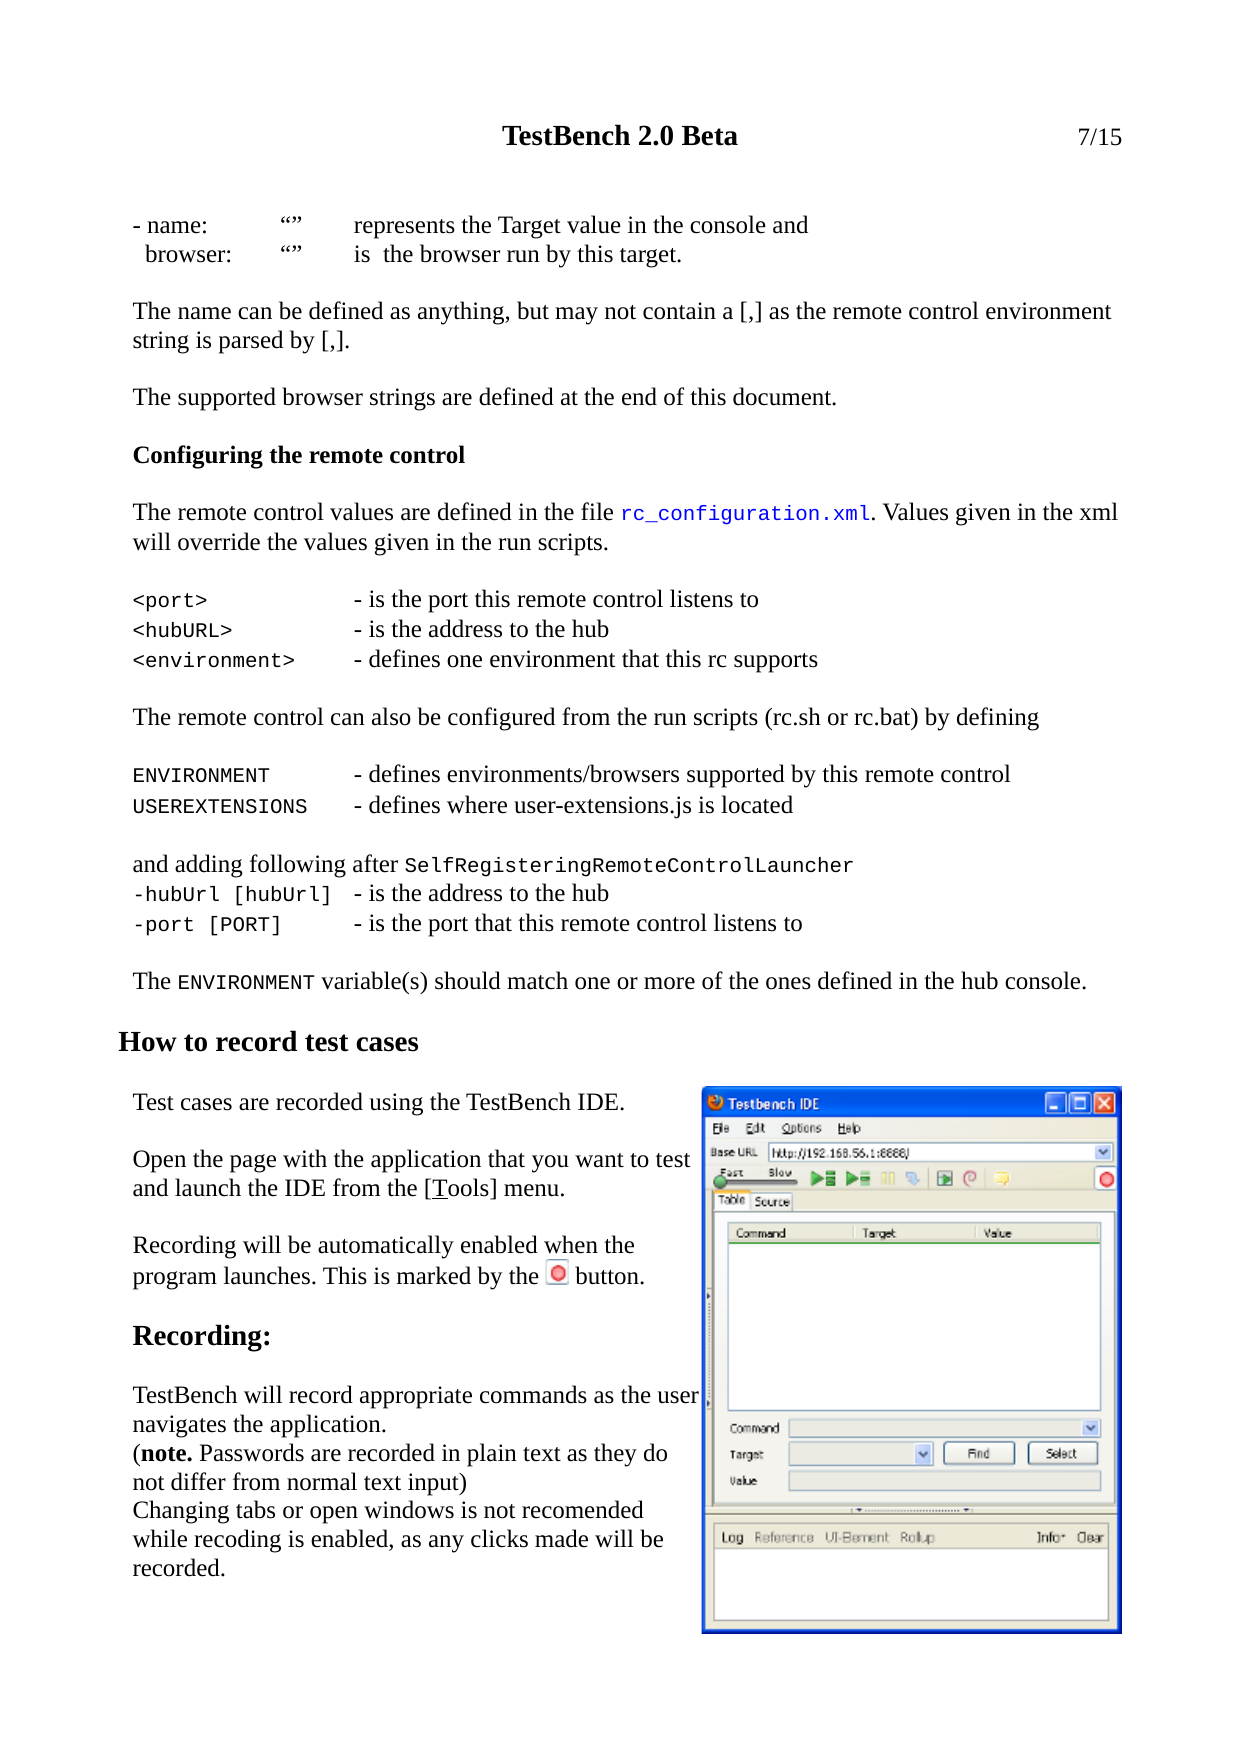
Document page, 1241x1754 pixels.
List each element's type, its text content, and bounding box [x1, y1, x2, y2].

text How to record test cases [118, 1024, 1122, 1058]
text - name: “” represents the Target value in the console and [132, 210, 1122, 239]
text TestBench will record appropriate commands as the user navigates the application. [132, 1381, 701, 1438]
text The ENVIRONMENT variable(s) should match one or more of the ones defined in the hub console. [132, 966, 1122, 996]
text ENVIRONMENT - defines environments/browsers supported by this remote control [132, 759, 1122, 790]
text browser: “” is the browser run by this target. [132, 239, 1122, 267]
text Test cases are recorded using the TestBench IDE. [132, 1087, 701, 1116]
text (note. Passwords are recorded in plain text as they do not differ from normal text input) [132, 1438, 701, 1496]
text Recording: [132, 1318, 701, 1352]
text USEREXTENSIONS - defines where user-extensions.js is located [132, 790, 1122, 820]
text The name can be defined as anything, but may not contain a [,] as the remote control environment string is parsed by [,]. [132, 296, 1122, 354]
text -port [PORT] - is the port that this remote control listens to [132, 908, 1122, 937]
text <hubURL> - is the address to the hub [132, 614, 1122, 644]
text Open the page with the application that you want to test and launch the IDE from the [Tools] menu. [132, 1144, 701, 1202]
text <environment> - defines one environment that this rc supports [132, 644, 1122, 673]
text The supported browser strings are defined at the end of this document. [132, 382, 1122, 411]
text and adding following after SelfRegisteringRemoteControlLauncher [132, 849, 1122, 878]
text Recording will be automatically enabled when the program launches. This is marked by the button. [132, 1231, 701, 1289]
text -hubUrl [hubUrl] - is the address to the hub [132, 878, 1122, 908]
text The remote control values are defined in the file rc_configuration.xml. Values given in the xml will override the values given in the run scripts. [132, 497, 1122, 556]
text Configuring the remote control [132, 440, 1122, 469]
text Changing tabs or open windows is not recomended while recoding is enabled, as any clicks made will be recorded. [132, 1496, 701, 1582]
text <port> - is the port this remote control listens to [132, 584, 1122, 614]
text The remote control can also be configured from the run scripts (rc.sh or rc.bat) by defining [132, 702, 1122, 731]
picture [545, 1259, 569, 1285]
picture [701, 1086, 1122, 1634]
